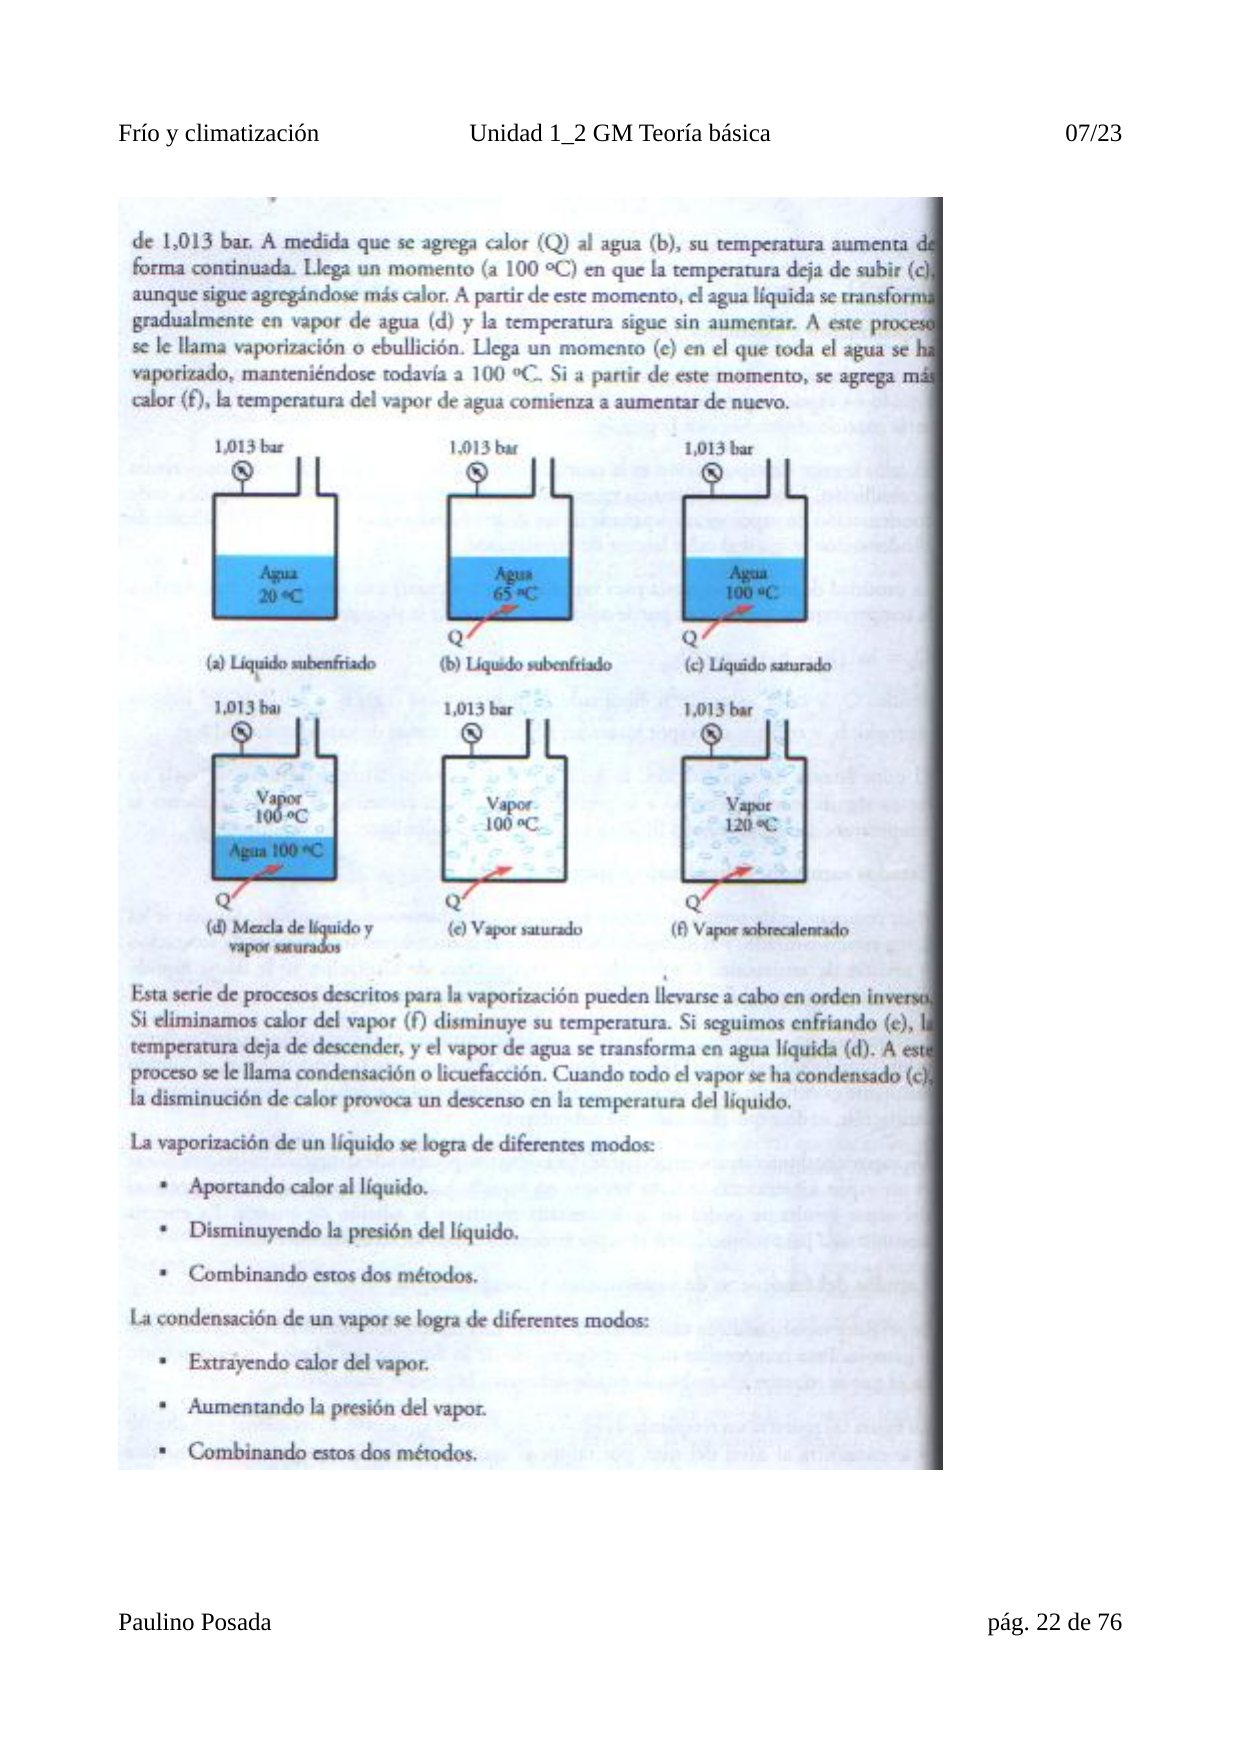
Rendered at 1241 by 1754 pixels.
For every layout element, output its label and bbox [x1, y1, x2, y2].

picture [118, 197, 943, 1470]
